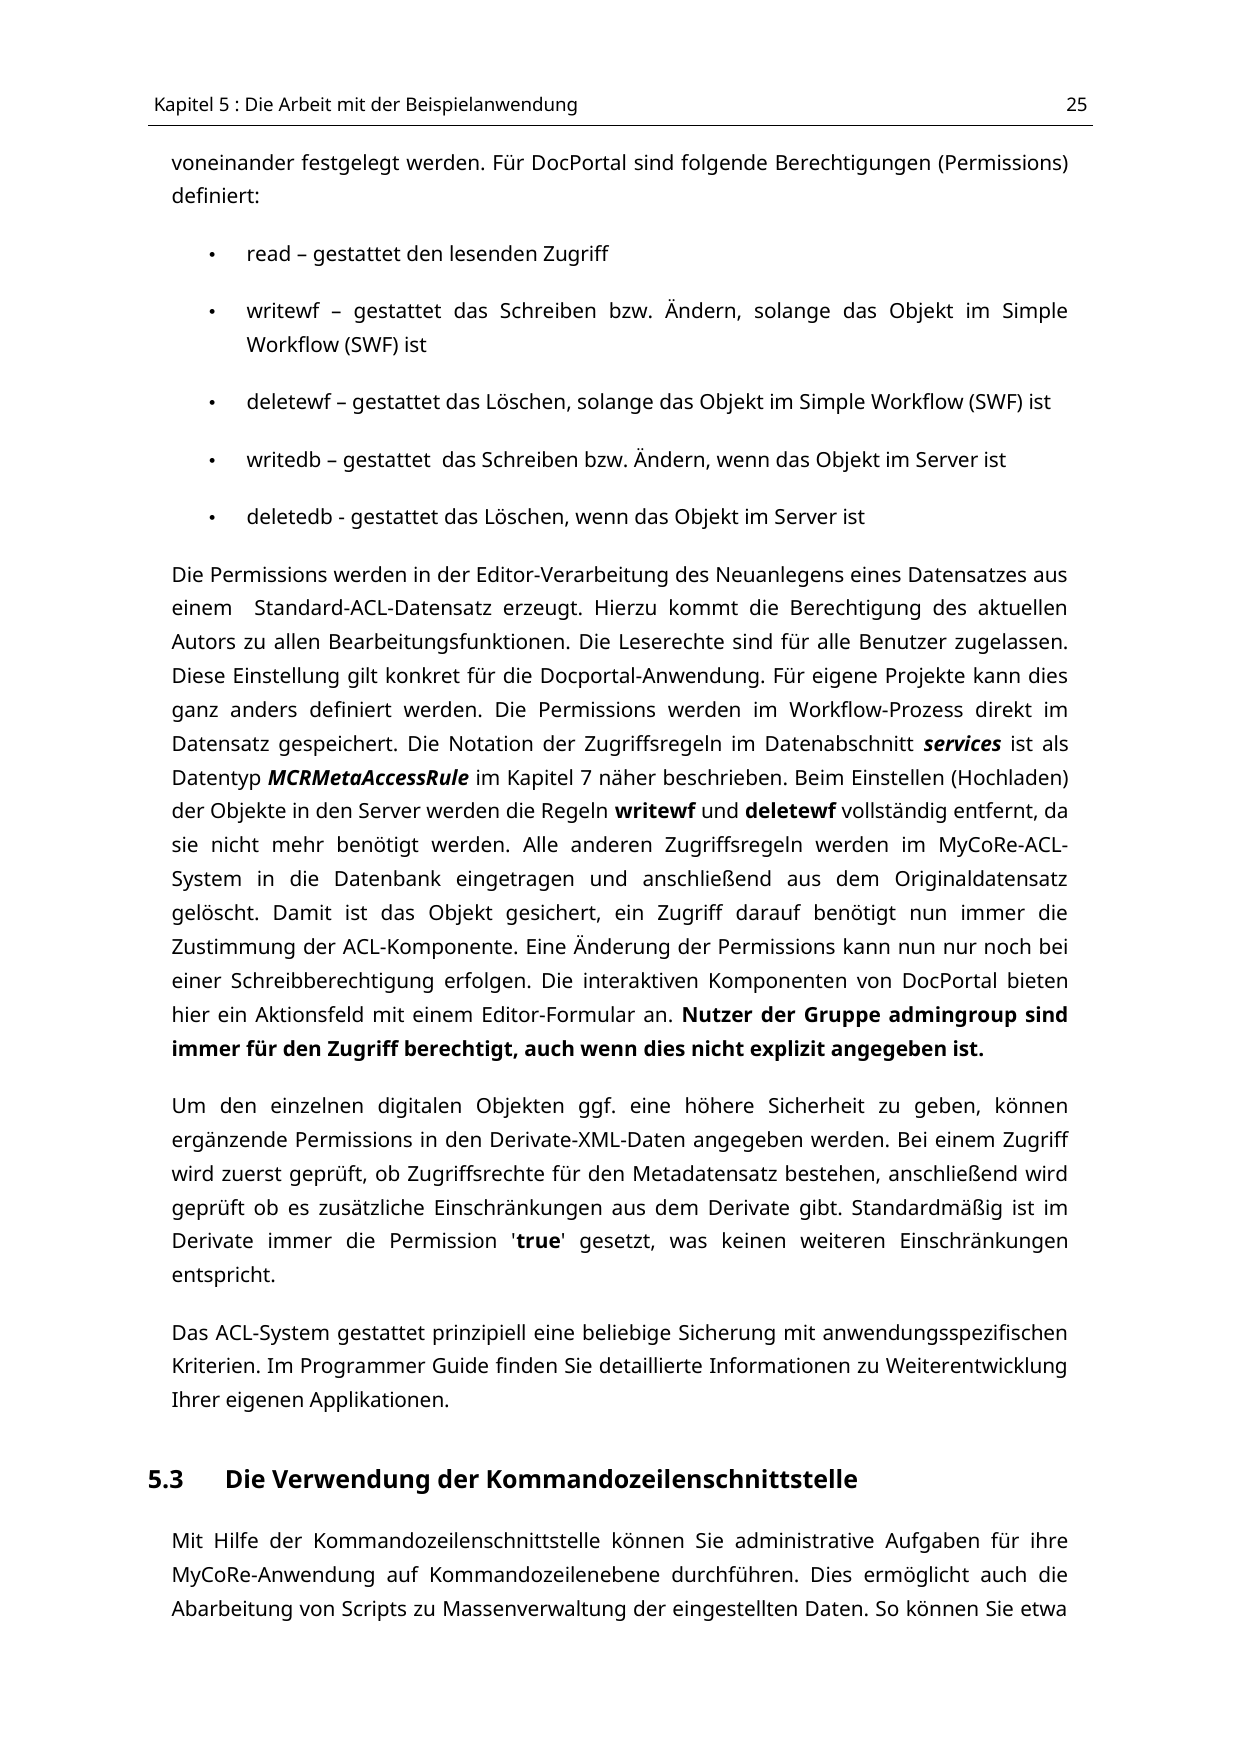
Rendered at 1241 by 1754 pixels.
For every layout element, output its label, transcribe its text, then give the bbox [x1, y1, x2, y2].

list deletedb - gestattet das Löschen, wenn das Objekt im Server ist [209, 502, 1069, 531]
text Um den einzelnen digitalen Objekten ggf. eine höhere Sicherheit zu geben, können ergänzende Permissions in den Derivate-XML-Daten angegeben werden. Bei einem Zugriff wird zuerst geprüft, ob Zugriffsrechte für den Metadatensatz bestehen, anschließend wird geprüft ob es zusätzliche Einschränkungen aus dem Derivate gibt. Standardmäßig ist im Derivate immer die Permission 'true' gesetzt, was keinen weiteren Einschränkungen entspricht. [171, 1091, 1069, 1288]
subtitle Die Verwendung der Kommandozeilenschnittstelle [148, 1462, 1092, 1496]
list deletewf – gestattet das Löschen, solange das Objekt im Simple Workflow (SWF) ist [209, 387, 1069, 416]
text Mit Hilfe der Kommandozeilenschnittstelle können Sie administrative Aufgaben für ihre MyCoRe-Anwendung auf Kommandozeilenebene durchführen. Dies ermöglicht auch die Abarbeitung von Scripts zu Massenverwaltung der eingestellten Daten. So können Sie etwa [171, 1526, 1069, 1622]
text Das ACL-System gestattet prinzipiell eine beliebige Sicherung mit anwendungsspezifischen Kriterien. Im Programmer Guide finden Sie detaillierte Informationen zu Weiterentwicklung Ihrer eigenen Applikationen. [171, 1318, 1069, 1414]
text Die Permissions werden in der Editor-Verarbeitung des Neuanlegens eines Datensatzes aus einem Standard-ACL-Datensatz erzeugt. Hierzu kommt die Berechtigung des aktuellen Autors zu allen Bearbeitungsfunktionen. Die Leserechte sind für alle Benutzer zugelassen. Diese Einstellung gilt konkret für die Docportal-Anwendung. Für eigene Projekte kann dies ganz anders definiert werden. Die Permissions werden im Workflow-Prozess direkt im Datensatz gespeichert. Die Notation der Zugriffsregeln im Datenabschnitt services ist als Datentyp MCRMetaAccessRule im Kapitel 7 näher beschrieben. Beim Einstellen (Hochladen) der Objekte in den Server werden die Regeln writewf und deletewf vollständig entfernt, da sie nicht mehr benötigt werden. Alle anderen Zugriffsregeln werden im MyCoRe-ACL-System in die Datenbank eingetragen und anschließend aus dem Originaldatensatz gelöscht. Damit ist das Objekt gesichert, ein Zugriff darauf benötigt nun immer die Zustimmung der ACL-Komponente. Eine Änderung der Permissions kann nun nur noch bei einer Schreibberechtigung erfolgen. Die interaktiven Komponenten von DocPortal bieten hier ein Aktionsfeld mit einem Editor-Formular an. Nutzer der Gruppe admingroup sind immer für den Zugriff berechtigt, auch wenn dies nicht explizit angegeben ist. [171, 560, 1069, 1062]
list writedb – gestattet das Schreiben bzw. Ändern, wenn das Objekt im Server ist [209, 445, 1069, 473]
list writewf – gestattet das Schreiben bzw. Ändern, solange das Objekt im Simple Workflow (SWF) ist [209, 296, 1069, 358]
text voneinander festgelegt werden. Für DocPortal sind folgende Berechtigungen (Permissions) definiert: [171, 148, 1069, 210]
list read – gestattet den lesenden Zugriff [209, 239, 1069, 267]
